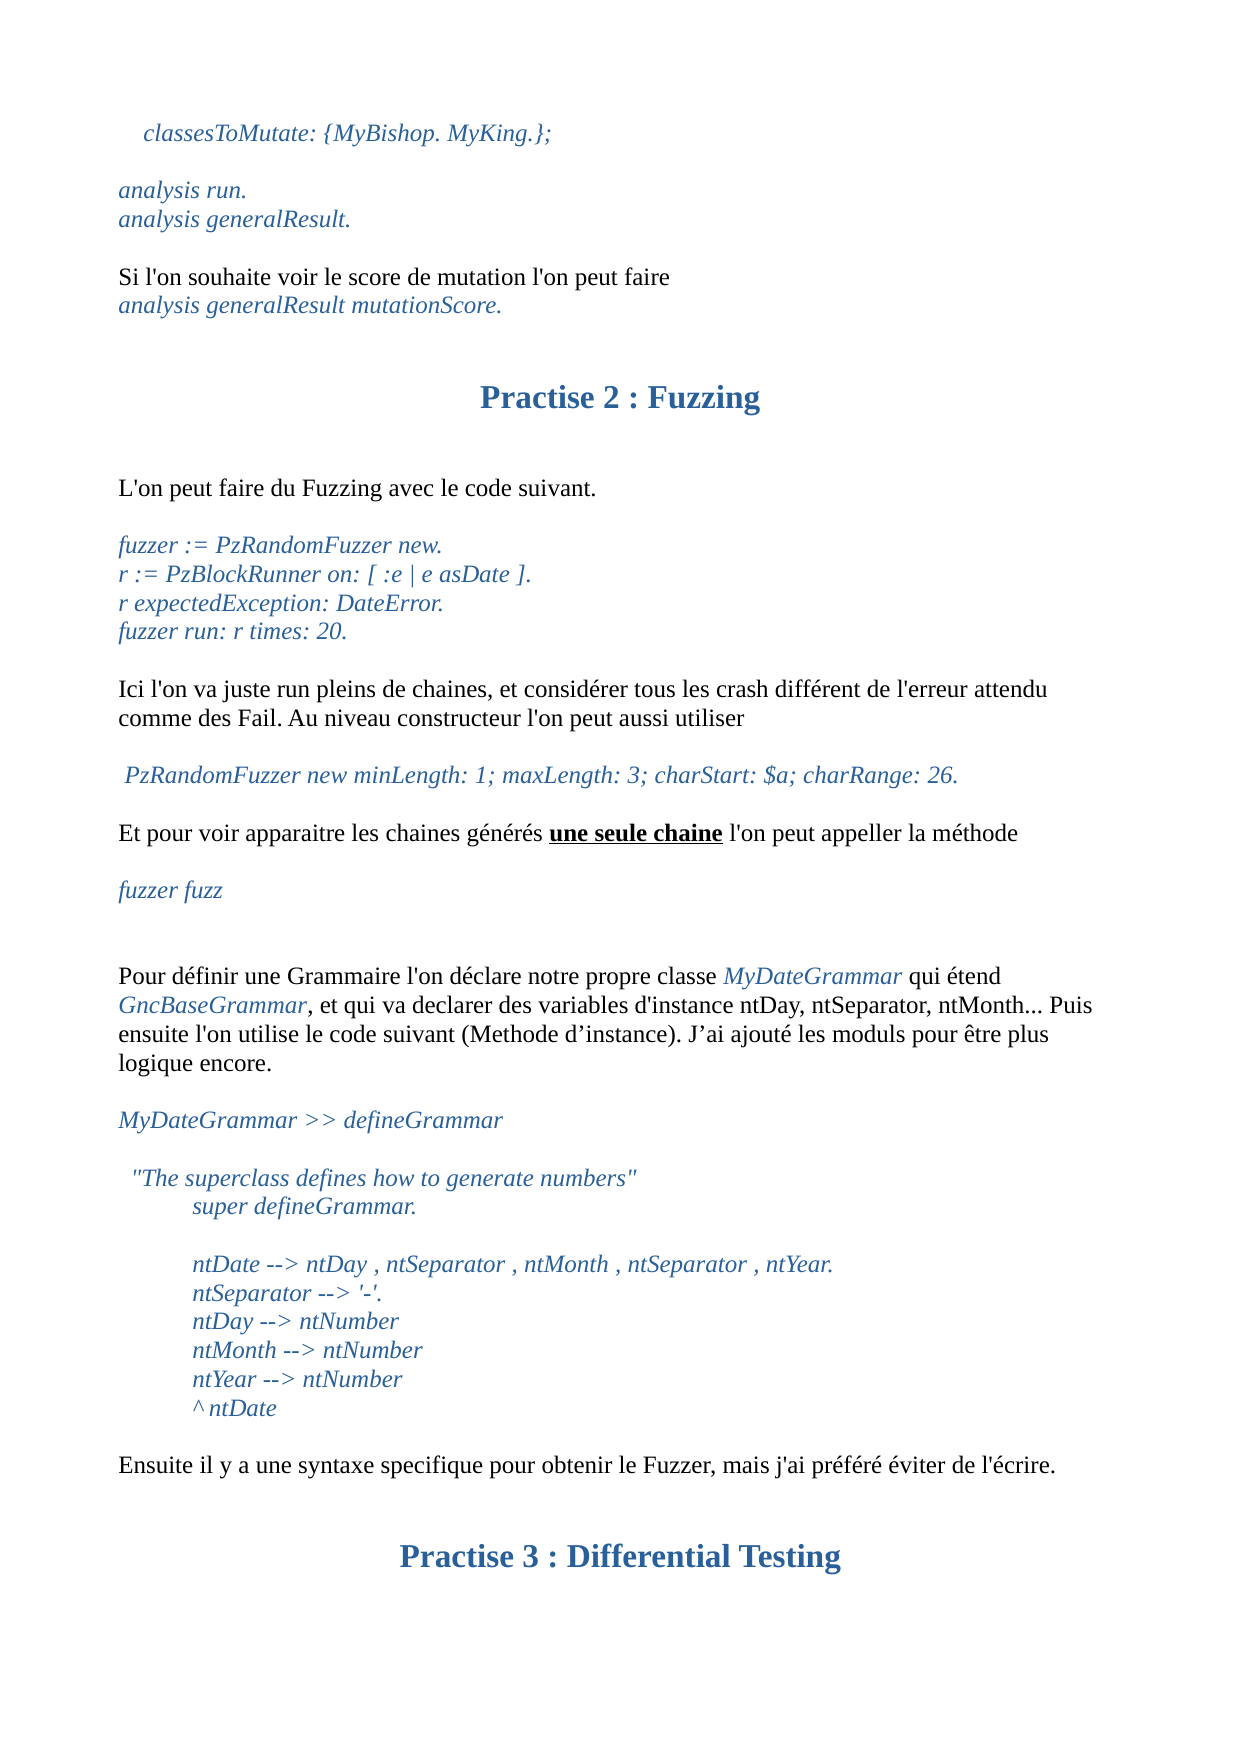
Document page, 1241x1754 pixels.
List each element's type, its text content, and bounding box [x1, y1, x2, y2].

text PzRandomFuzzer new minLength: 1; maxLength: 3; charStart: $a; charRange: 26. [118, 760, 1122, 789]
text Ici l'on va juste run pleins de chaines, et considérer tous les crash différent de l'erreur attendu comme des Fail. Au niveau constructeur l'on peut aussi utiliser [118, 674, 1122, 731]
text fuzzer fuzz [118, 875, 1122, 904]
text Pour définir une Grammaire l'on déclare notre propre classe MyDateGrammar qui étend GncBaseGrammar, et qui va declarer des variables d'instance ntDay, ntSeparator, ntMonth... Puis ensuite l'on utilise le code suivant (Methode d’instance). J’ai ajouté les moduls pour être plus logique encore. [118, 961, 1122, 1076]
text Et pour voir apparaitre les chaines générés une seule chaine l'on peut appeller la méthode [118, 818, 1122, 846]
text Si l'on souhaite voir le score de mutation l'on peut faire [118, 262, 1122, 291]
text ^ ntDate [118, 1393, 1122, 1421]
text L'on peut faire du Fuzzing avec le code suivant. [118, 473, 1122, 501]
text "The superclass defines how to generate numbers" [118, 1163, 1122, 1191]
text ntDate --> ntDay , ntSeparator , ntMonth , ntSeparator , ntYear. [118, 1249, 1122, 1278]
text ntYear --> ntNumber [118, 1364, 1122, 1393]
text r := PzBlockRunner on: [ :e | e asDate ]. [118, 559, 1122, 588]
text Ensuite il y a une syntaxe specifique pour obtenir le Fuzzer, mais j'ai préféré éviter de l'écrire. [118, 1450, 1122, 1479]
text classesToMutate: {MyBishop. MyKing.}; [118, 118, 1122, 147]
text Practise 3 : Differential Testing [118, 1536, 1122, 1575]
text ntMonth --> ntNumber [118, 1335, 1122, 1364]
text r expectedException: DateError. [118, 588, 1122, 616]
text MyDateGrammar >> defineGrammar [118, 1105, 1122, 1134]
text analysis run. [118, 176, 1122, 204]
text ntSeparator --> '-'. [118, 1278, 1122, 1306]
text fuzzer run: r times: 20. [118, 616, 1122, 645]
text super defineGrammar. [118, 1191, 1122, 1220]
text fuzzer := PzRandomFuzzer new. [118, 530, 1122, 559]
text analysis generalResult. [118, 204, 1122, 233]
text ntDay --> ntNumber [118, 1306, 1122, 1335]
text analysis generalResult mutationScore. [118, 291, 1122, 319]
text Practise 2 : Fuzzing [118, 377, 1122, 415]
